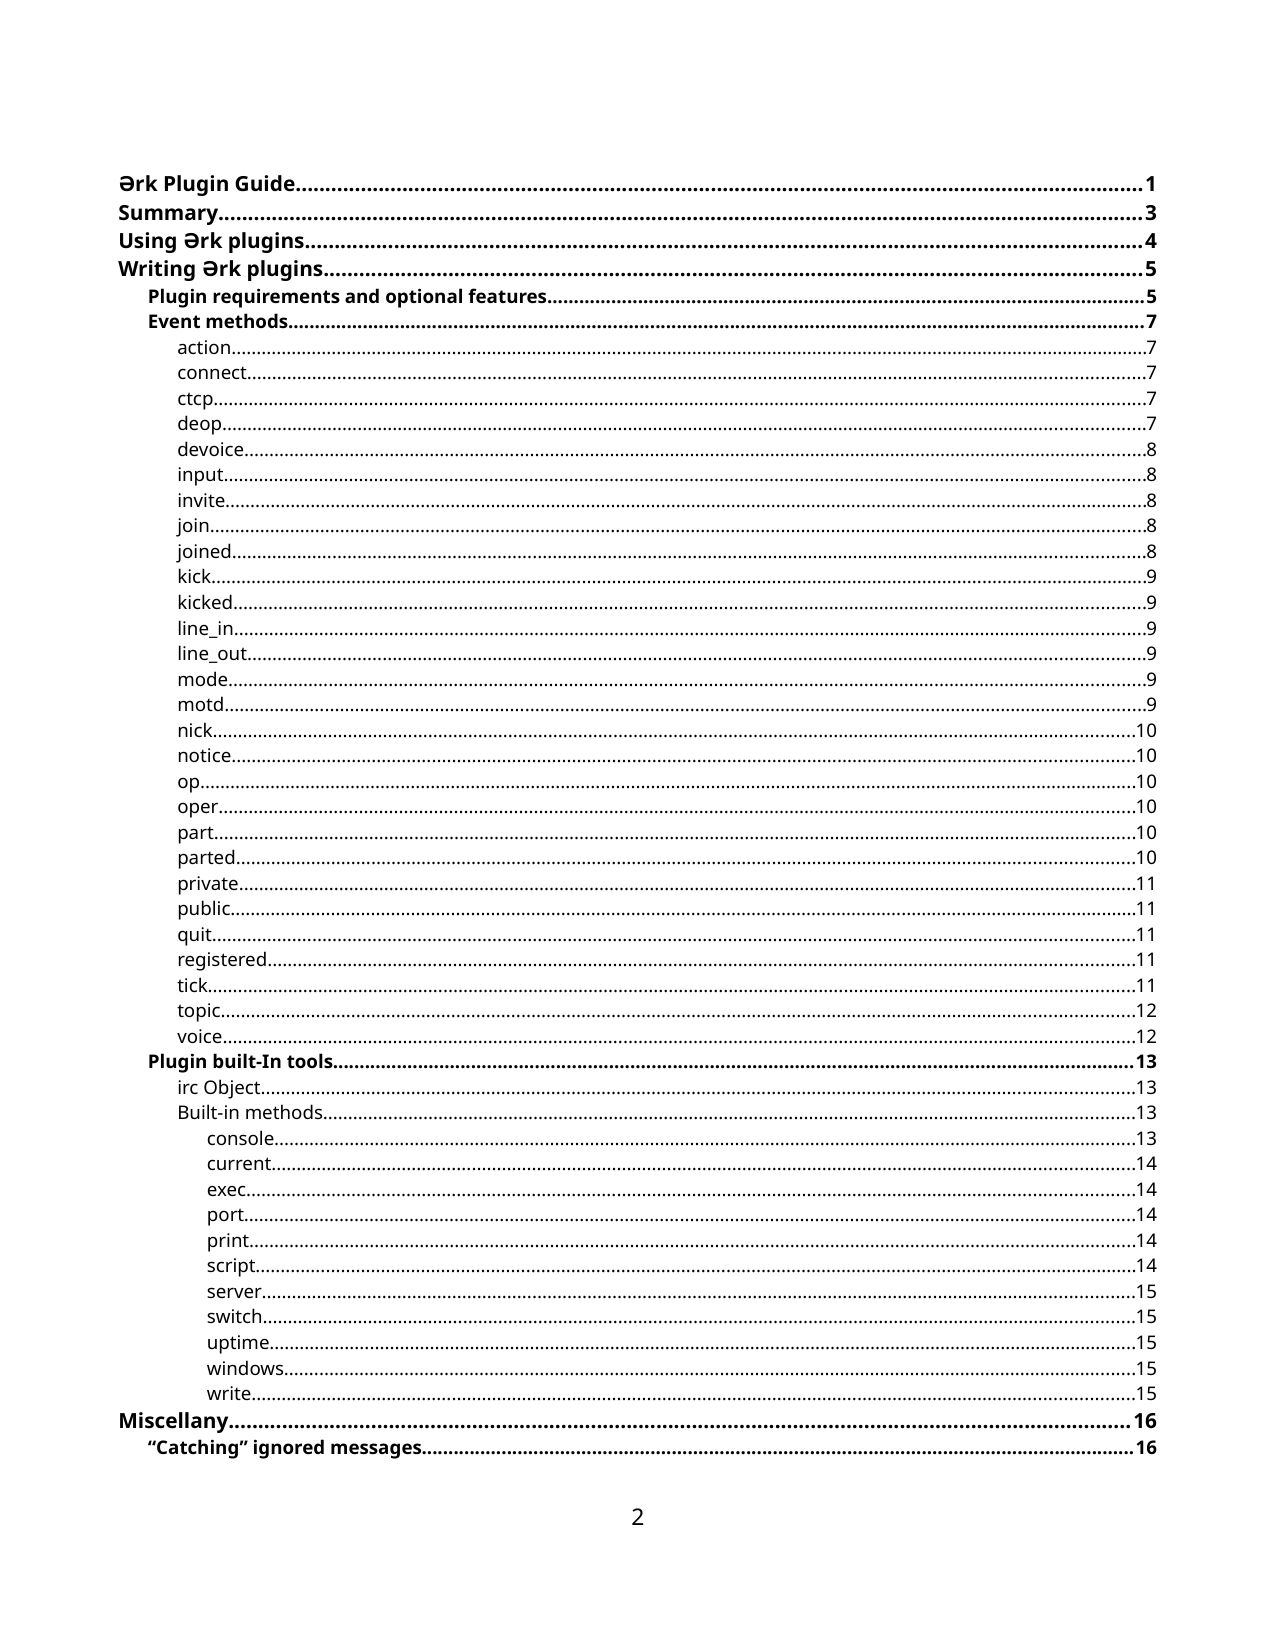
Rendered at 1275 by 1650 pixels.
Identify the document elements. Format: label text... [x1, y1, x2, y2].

text Summary 3 [118, 198, 1157, 226]
text Using Ərk plugins 4 [118, 226, 1157, 254]
text windows 15 [207, 1355, 1157, 1380]
text script 14 [207, 1253, 1157, 1278]
text Ərk Plugin Guide 1 [118, 169, 1157, 198]
text kick 9 [177, 564, 1157, 589]
text registered 11 [177, 947, 1157, 972]
text ctcp 7 [177, 385, 1157, 411]
text uptime 15 [207, 1329, 1157, 1355]
text line_out 9 [177, 640, 1157, 666]
text join 8 [177, 513, 1157, 538]
text port 14 [207, 1202, 1157, 1227]
text deop 7 [177, 411, 1157, 436]
text write 15 [207, 1380, 1157, 1406]
text irc Object 13 [177, 1074, 1157, 1100]
text console 13 [207, 1125, 1157, 1151]
text public 11 [177, 896, 1157, 921]
text private 11 [177, 870, 1157, 896]
text Event methods 7 [148, 308, 1157, 334]
text voice 12 [177, 1023, 1157, 1049]
text Plugin built-In tools 13 [148, 1049, 1157, 1074]
text invite 8 [177, 487, 1157, 513]
text Writing Ərk plugins 5 [118, 254, 1157, 283]
text topic 12 [177, 998, 1157, 1023]
text notice 10 [177, 742, 1157, 768]
text devoice 8 [177, 436, 1157, 462]
text “Catching” ignored messages 16 [148, 1434, 1157, 1460]
text Built-in methods 13 [177, 1100, 1157, 1125]
text print 14 [207, 1227, 1157, 1253]
text server 15 [207, 1278, 1157, 1304]
text part 10 [177, 819, 1157, 844]
text quit 11 [177, 921, 1157, 947]
text joined 8 [177, 538, 1157, 564]
text connect 7 [177, 359, 1157, 385]
text mode 9 [177, 666, 1157, 691]
text tick 11 [177, 972, 1157, 998]
text line_in 9 [177, 615, 1157, 640]
text kicked 9 [177, 589, 1157, 615]
text Plugin requirements and optional features 5 [148, 283, 1157, 308]
text parted 10 [177, 844, 1157, 870]
text Miscellany 16 [118, 1406, 1157, 1434]
text exec 14 [207, 1176, 1157, 1202]
text action 7 [177, 334, 1157, 359]
text switch 15 [207, 1304, 1157, 1329]
text nick 10 [177, 717, 1157, 742]
text current 14 [207, 1151, 1157, 1176]
text op 10 [177, 768, 1157, 793]
text motd 9 [177, 691, 1157, 717]
text oper 10 [177, 793, 1157, 819]
text input 8 [177, 462, 1157, 487]
